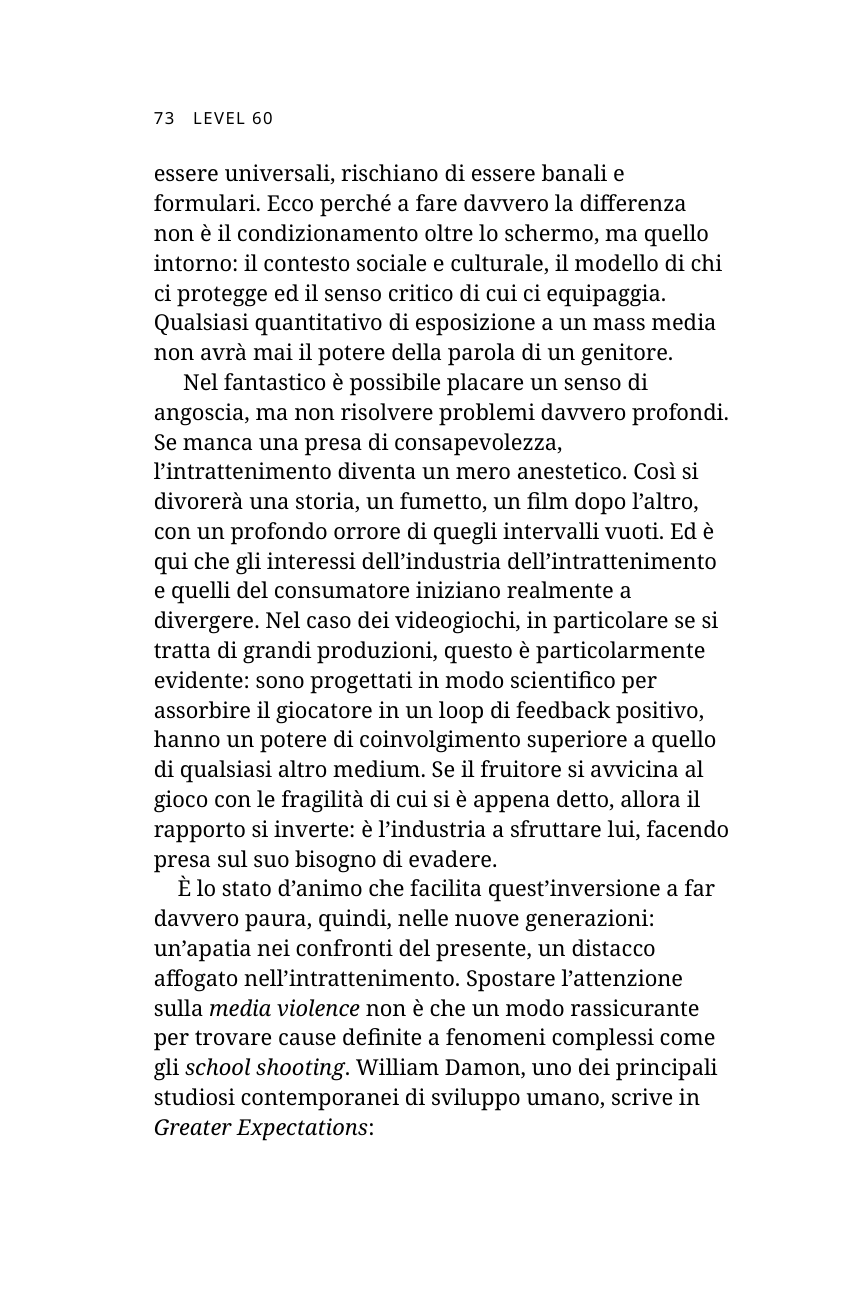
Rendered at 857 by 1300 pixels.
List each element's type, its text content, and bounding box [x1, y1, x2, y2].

text È lo stato d’animo che facilita quest’inversione a far davvero paura, quindi, nelle nuove generazioni: un’apatia nei confronti del presente, un distacco affogato nell’intrattenimento. Spostare l’attenzione sulla media violence non è che un modo rassicurante per trovare cause definite a fenomeni complessi come gli school shooting. William Damon, uno dei principali studiosi contemporanei di sviluppo umano, scrive in Greater Expectations: [153, 873, 732, 1142]
text Nel fantastico è possibile placare un senso di angoscia, ma non risolvere problemi davvero profondi. Se manca una presa di consapevolezza, l’intrattenimento diventa un mero anestetico. Così si divorerà una storia, un fumetto, un film dopo l’altro, con un profondo orrore di quegli intervalli vuoti. Ed è qui che gli interessi dell’industria dell’intrattenimento e quelli del consumatore iniziano realmente a divergere. Nel caso dei videogiochi, in particolare se si tratta di grandi produzioni, questo è particolarmente evidente: sono progettati in modo scientifico per assorbire il giocatore in un loop di feedback positivo, hanno un potere di coinvolgimento superiore a quello di qualsiasi altro medium. Se il fruitore si avvicina al gioco con le fragilità di cui si è appena detto, allora il rapporto si inverte: è l’industria a sfruttare lui, facendo presa sul suo bisogno di evadere. [153, 367, 732, 873]
text essere universali, rischiano di essere banali e formulari. Ecco perché a fare davvero la differenza non è il condizionamento oltre lo schermo, ma quello intorno: il contesto sociale e culturale, il modello di chi ci protegge ed il senso critico di cui ci equipaggia. Qualsiasi quantitativo di esposizione a un mass media non avrà mai il potere della parola di un genitore. [153, 158, 732, 367]
